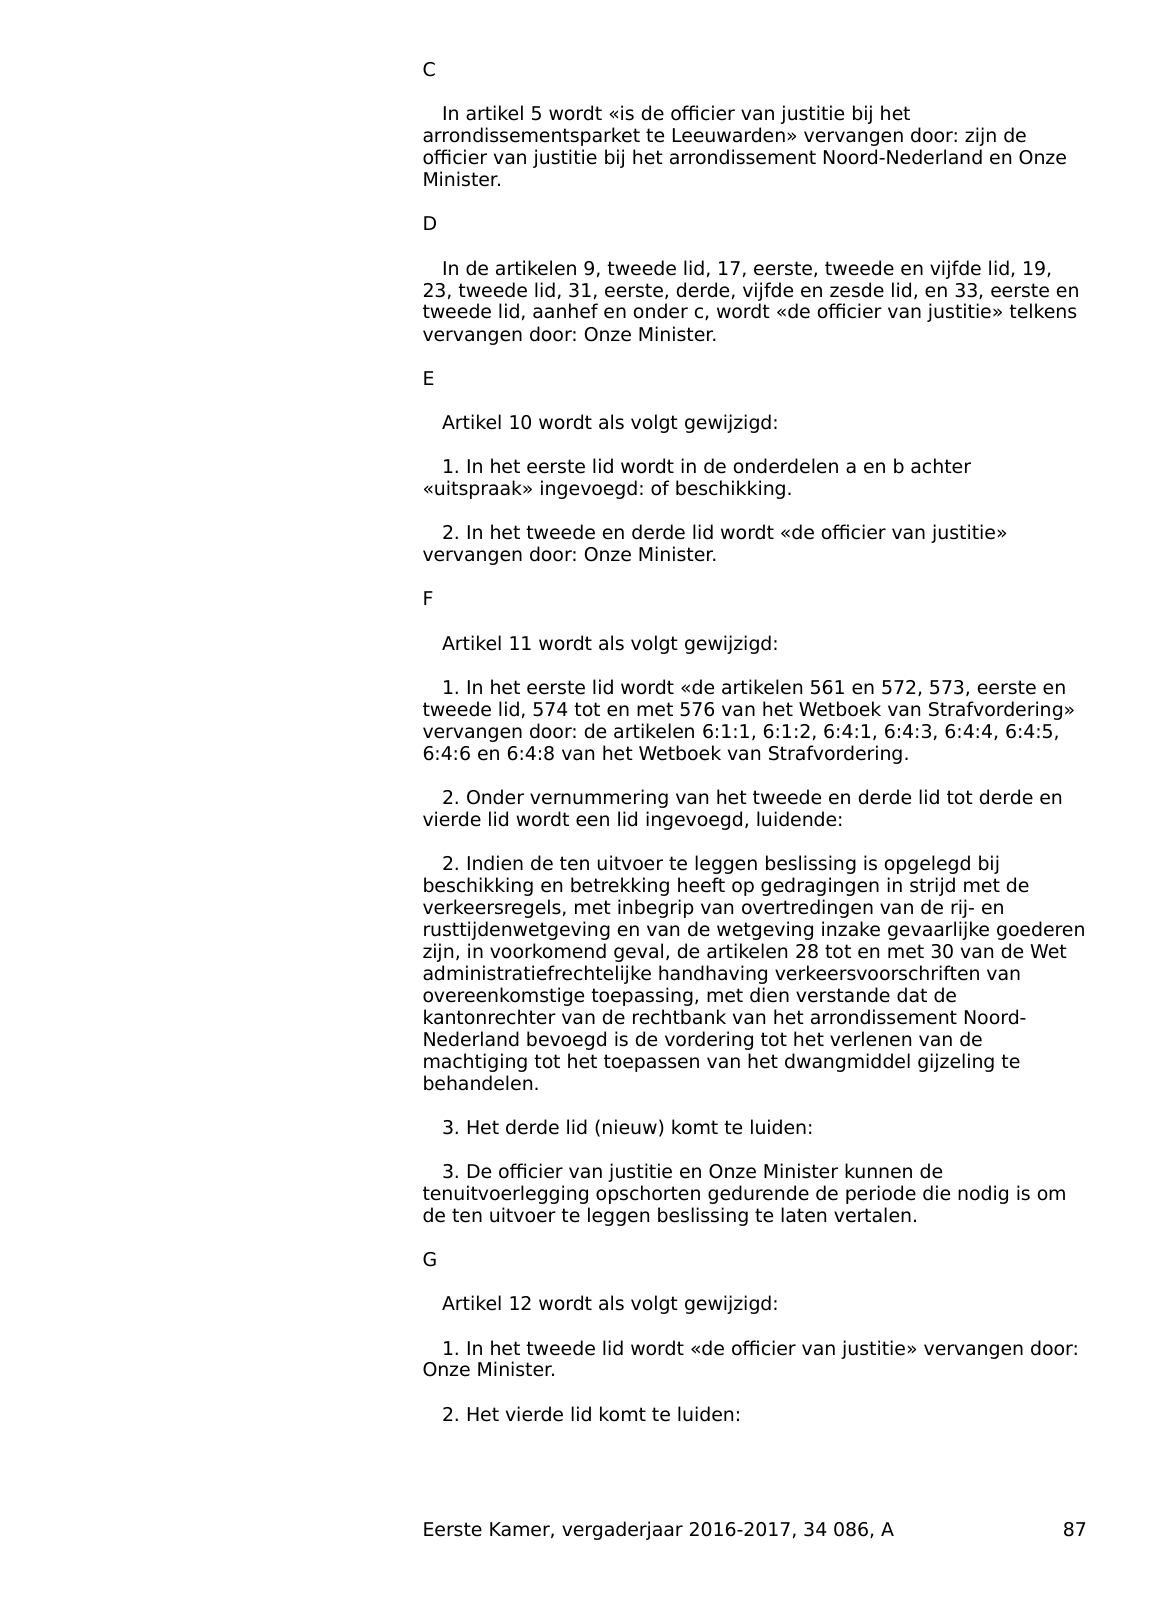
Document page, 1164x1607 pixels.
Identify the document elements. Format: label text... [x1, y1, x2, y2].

text 1. In het tweede lid wordt «de officier van justitie» vervangen door: Onze Minister. [422, 1337, 1087, 1381]
text 1. In het eerste lid wordt in de onderdelen a en b achter «uitspraak» ingevoegd: of beschikking. [422, 456, 1087, 500]
text D [422, 213, 1087, 235]
text 2. Indien de ten uitvoer te leggen beslissing is opgelegd bij beschikking en betrekking heeft op gedragingen in strijd met de verkeersregels, met inbegrip van overtredingen van de rij- en rusttijdenwetgeving en van de wetgeving inzake gevaarlijke goederen zijn, in voorkomend geval, de artikelen 28 tot en met 30 van de Wet administratiefrechtelijke handhaving verkeersvoorschriften van overeenkomstige toepassing, met dien verstande dat de kantonrechter van de rechtbank van het arrondissement Noord-Nederland bevoegd is de vordering tot het verlenen van de machtiging tot het toepassen van het dwangmiddel gijzeling te behandelen. [422, 853, 1087, 1094]
text C [422, 59, 1087, 81]
text 2. Het vierde lid komt te luiden: [422, 1403, 1087, 1426]
text In de artikelen 9, tweede lid, 17, eerste, tweede en vijfde lid, 19, 23, tweede lid, 31, eerste, derde, vijfde en zesde lid, en 33, eerste en tweede lid, aanhef en onder c, wordt «de officier van justitie» telkens vervangen door: Onze Minister. [422, 257, 1087, 345]
text E [422, 368, 1087, 389]
text Artikel 11 wordt als volgt gewijzigd: [422, 632, 1087, 654]
text In artikel 5 wordt «is de officier van justitie bij het arrondissementsparket te Leeuwarden» vervangen door: zijn de officier van justitie bij het arrondissement Noord-Nederland en Onze Minister. [422, 103, 1087, 191]
text Artikel 10 wordt als volgt gewijzigd: [422, 412, 1087, 434]
text Artikel 12 wordt als volgt gewijzigd: [422, 1293, 1087, 1315]
text 3. De officier van justitie en Onze Minister kunnen de tenuitvoerlegging opschorten gedurende de periode die nodig is om de ten uitvoer te leggen beslissing te laten vertalen. [422, 1161, 1087, 1227]
text 1. In het eerste lid wordt «de artikelen 561 en 572, 573, eerste en tweede lid, 574 tot en met 576 van het Wetboek van Strafvordering» vervangen door: de artikelen 6:1:1, 6:1:2, 6:4:1, 6:4:3, 6:4:4, 6:4:5, 6:4:6 en 6:4:8 van het Wetboek van Strafvordering. [422, 677, 1087, 764]
text G [422, 1249, 1087, 1271]
text F [422, 588, 1087, 610]
text 2. Onder vernummering van het tweede en derde lid tot derde en vierde lid wordt een lid ingevoegd, luidende: [422, 787, 1087, 831]
text 3. Het derde lid (nieuw) komt te luiden: [422, 1117, 1087, 1139]
text 2. In het tweede en derde lid wordt «de officier van justitie» vervangen door: Onze Minister. [422, 522, 1087, 566]
